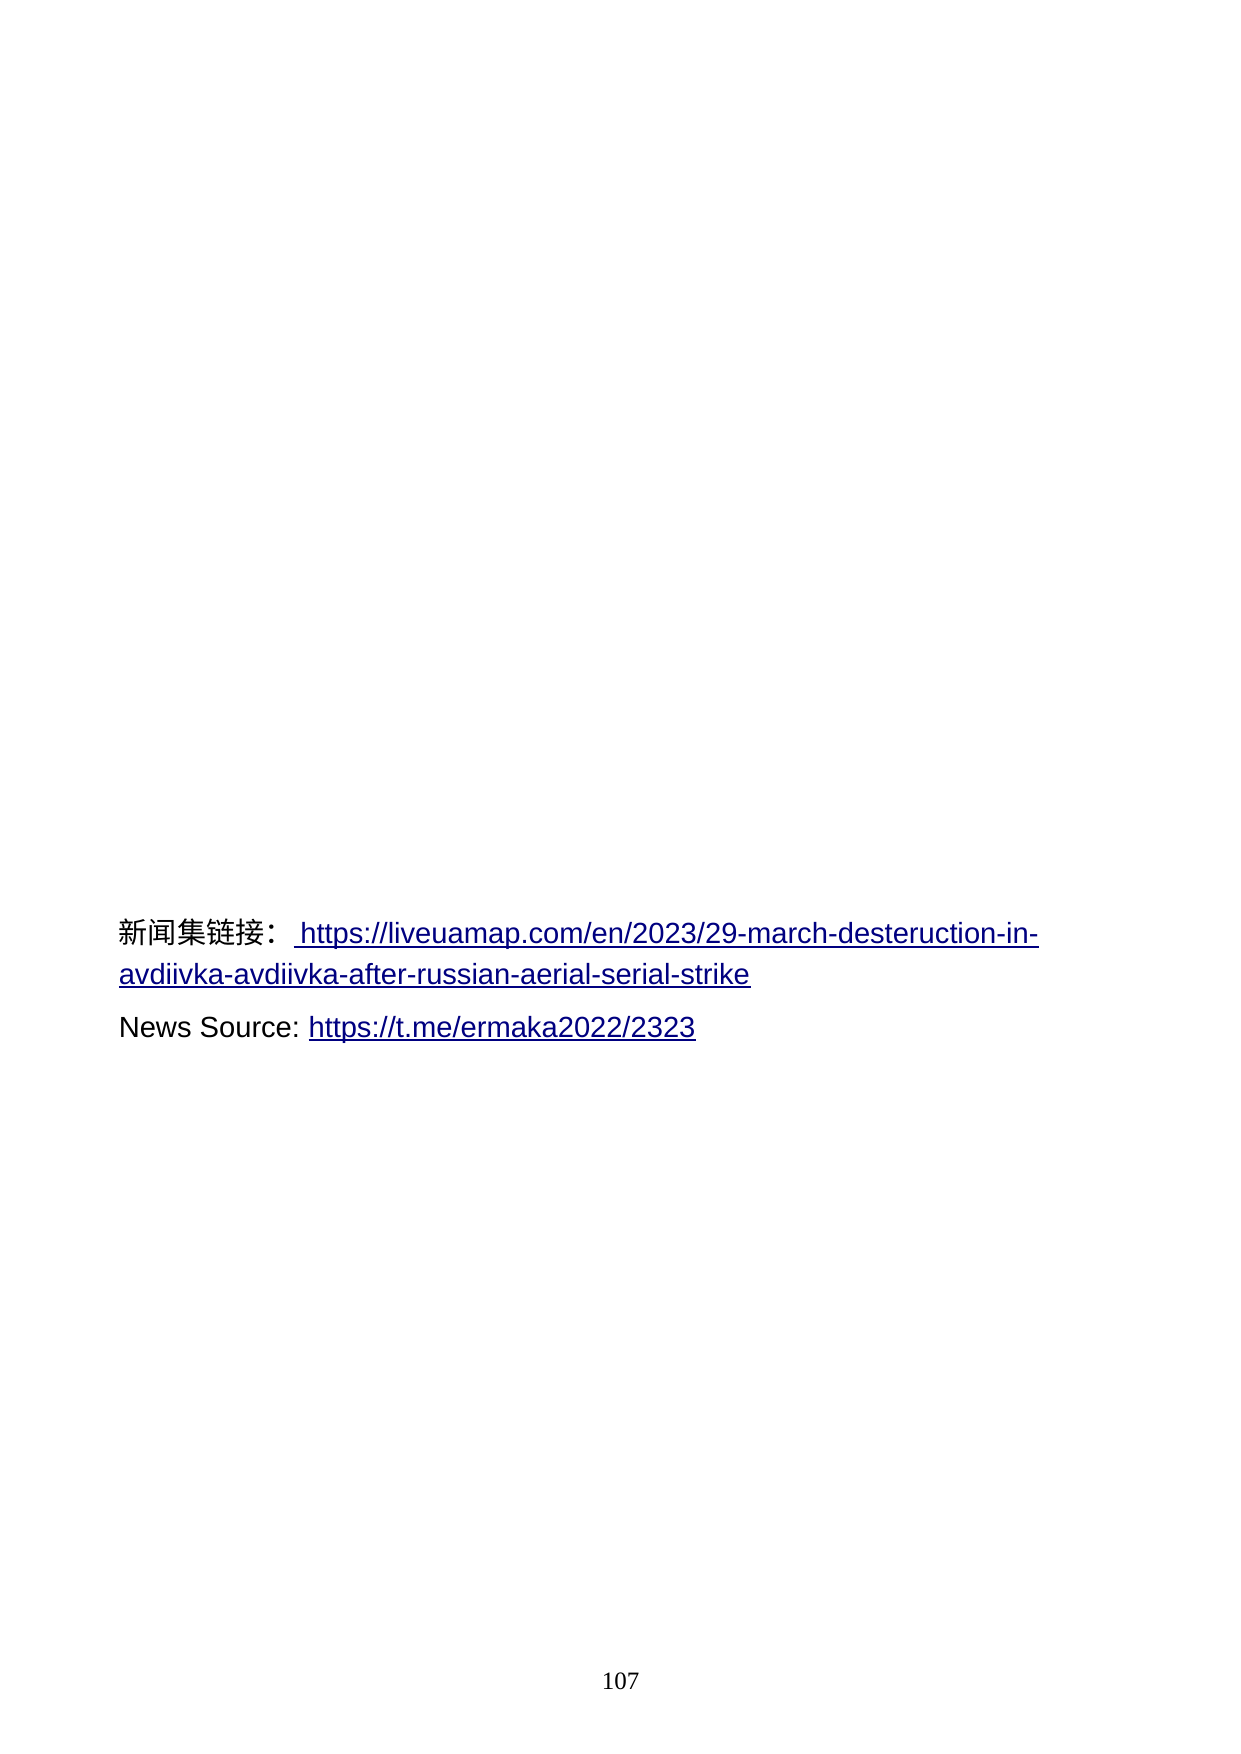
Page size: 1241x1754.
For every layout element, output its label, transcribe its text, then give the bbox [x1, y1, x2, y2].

text News Source: https://t.me/ermaka2022/2323 [118, 1010, 1122, 1044]
text 新闻集链接： https://liveuamap.com/en/2023/29-march-desteruction-in-avdiivka-avdiivka-after-russian-aerial-serial-strike [118, 118, 1122, 991]
